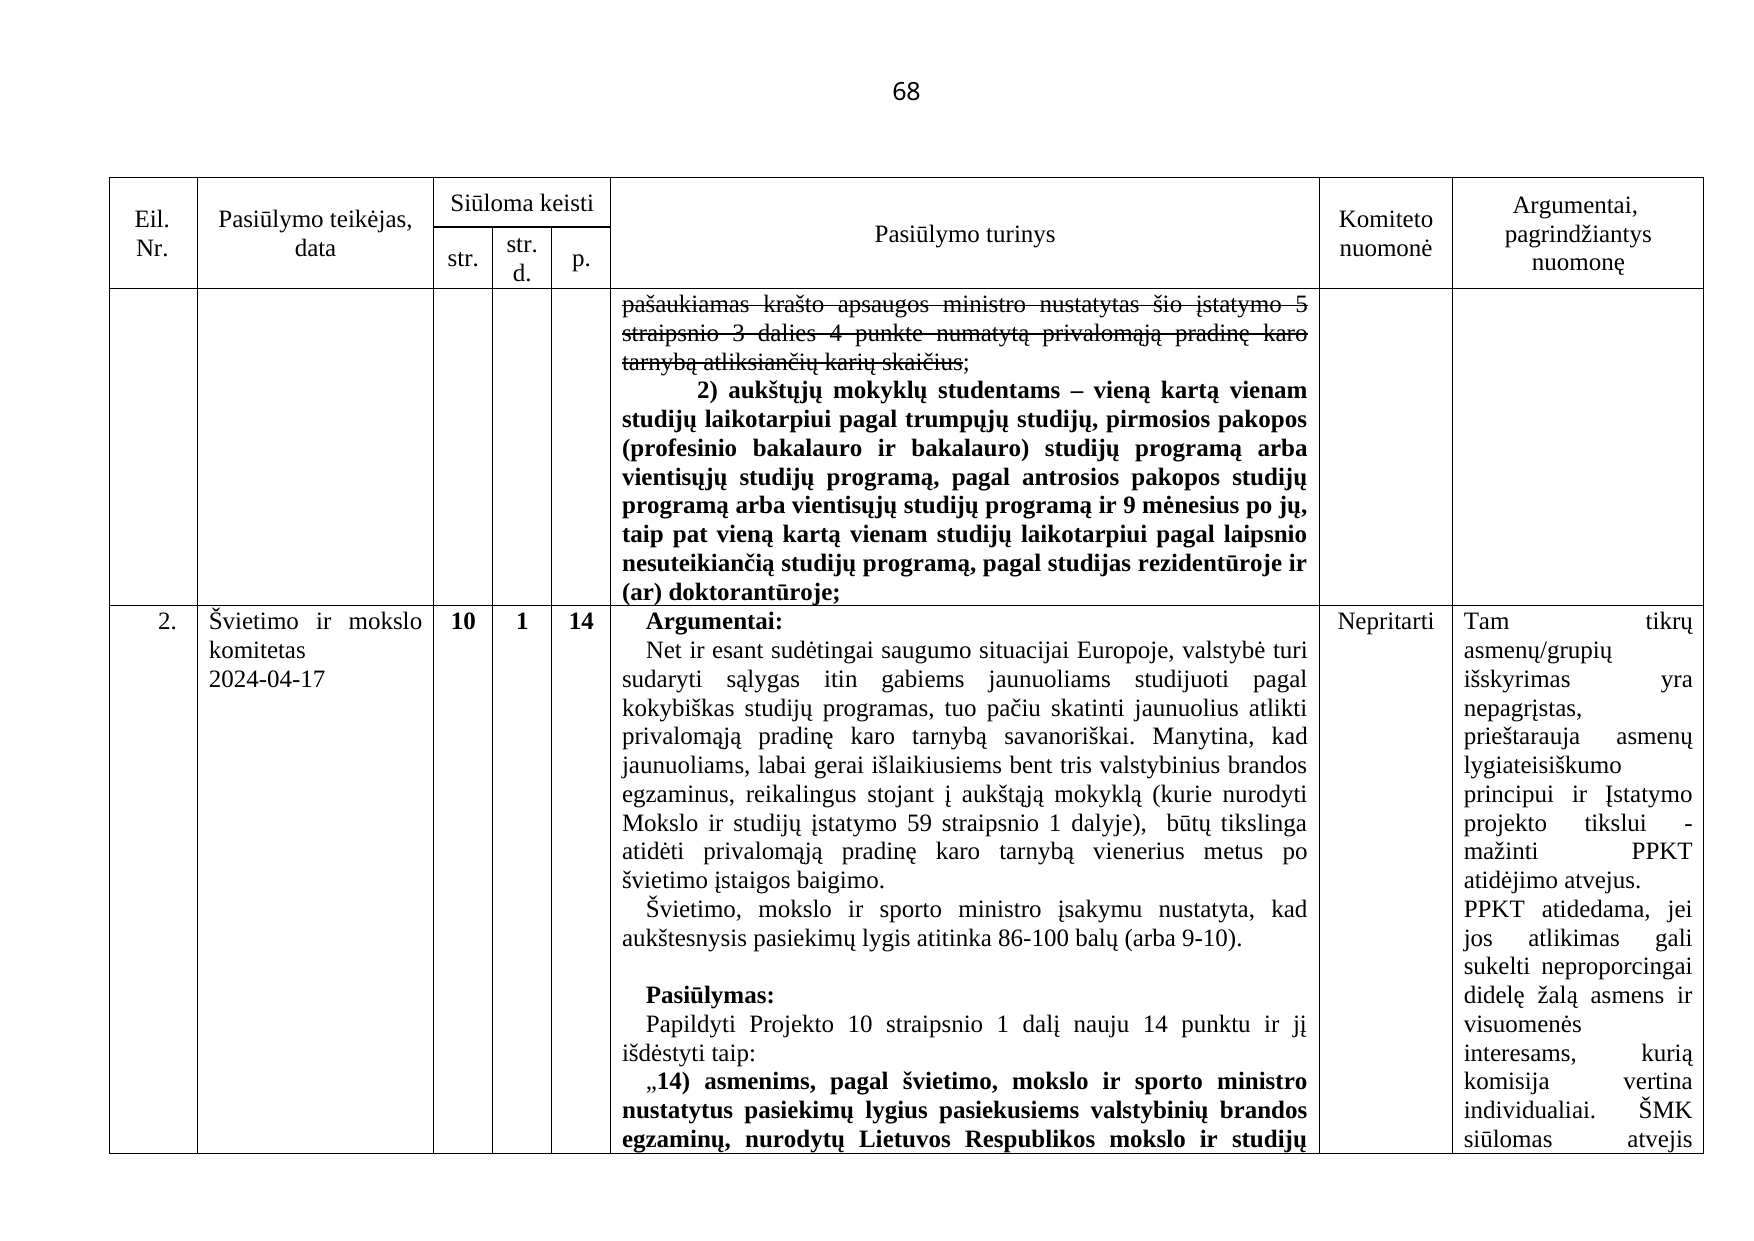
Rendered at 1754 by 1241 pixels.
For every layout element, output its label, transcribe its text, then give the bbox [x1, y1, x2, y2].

table_cell str. d. [493, 228, 551, 288]
table_cell [493, 289, 551, 605]
table_cell str. [434, 228, 492, 288]
table_cell Švietimo ir mokslo komitetas 2024-04-17 [198, 606, 433, 1153]
table_cell [1320, 289, 1452, 605]
table_cell Argumentai: Net ir esant sudėtingai saugumo situacijai Europoje, valstybė turi sudaryti sąlygas itin gabiems jaunuoliams studijuoti pagal kokybiškas studijų programas, tuo pačiu skatinti jaunuolius atlikti privalomąją pradinę karo tarnybą savanoriškai. Manytina, kad jaunuoliams, labai gerai išlaikiusiems bent tris valstybinius brandos egzaminus, reikalingus stojant į aukštąją mokyklą (kurie nurodyti Mokslo ir studijų įstatymo 59 straipsnio 1 dalyje), būtų tikslinga atidėti privalomąją pradinę karo tarnybą vienerius metus po švietimo įstaigos baigimo. Švietimo, mokslo ir sporto ministro įsakymu nustatyta, kad aukštesnysis pasiekimų lygis atitinka 86-100 balų (arba 9-10). Pasiūlymas: Papildyti Projekto 10 straipsnio 1 dalį nauju 14 punktu ir jį išdėstyti taip: „14) asmenims, pagal švietimo, mokslo ir sporto ministro nustatytus pasiekimų lygius pasiekusiems valstybinių brandos egzaminų, nurodytų Lietuvos Respublikos mokslo ir studijų [611, 606, 1319, 1153]
table_cell [1453, 289, 1703, 605]
table_cell p. [552, 228, 610, 288]
table_cell Tam tikrų asmenų/grupių išskyrimas yra nepagrįstas, prieštarauja asmenų lygiateisiškumo principui ir Įstatymo projekto tikslui - mažinti PPKT atidėjimo atvejus. PPKT atidedama, jei jos atlikimas gali sukelti neproporcingai didelę žalą asmens ir visuomenės interesams, kurią komisija vertina individualiai. ŠMK siūlomas atvejis [1453, 606, 1703, 1153]
table_cell 10 [434, 606, 492, 1153]
table_cell 14 [552, 606, 610, 1153]
table_cell [434, 289, 492, 605]
table_header Komiteto nuomonė [1320, 178, 1452, 288]
table_cell [198, 289, 433, 605]
table_cell [552, 289, 610, 605]
table_cell Nepritarti [1320, 606, 1452, 1153]
table_cell [110, 606, 197, 1153]
table_cell [110, 289, 197, 605]
table_cell pašaukiamas krašto apsaugos ministro nustatytas šio įstatymo 5 straipsnio 3 dalies 4 punkte numatytą privalomąją pradinę karo tarnybą atliksiančių karių skaičius; 2) aukštųjų mokyklų studentams – vieną kartą vienam studijų laikotarpiui pagal trumpųjų studijų, pirmosios pakopos (profesinio bakalauro ir bakalauro) studijų programą arba vientisųjų studijų programą, pagal antrosios pakopos studijų programą arba vientisųjų studijų programą ir 9 mėnesius po jų, taip pat vieną kartą vienam studijų laikotarpiui pagal laipsnio nesuteikiančią studijų programą, pagal studijas rezidentūroje ir (ar) doktorantūroje; [611, 289, 1319, 605]
table_header Siūloma keisti [434, 178, 610, 226]
table_cell 1 [493, 606, 551, 1153]
table_header Pasiūlymo teikėjas, data [198, 178, 433, 288]
table_header Argumentai, pagrindžiantys nuomonę [1453, 178, 1703, 288]
table_header Eil. Nr. [110, 178, 197, 288]
table_header Pasiūlymo turinys [611, 178, 1319, 288]
